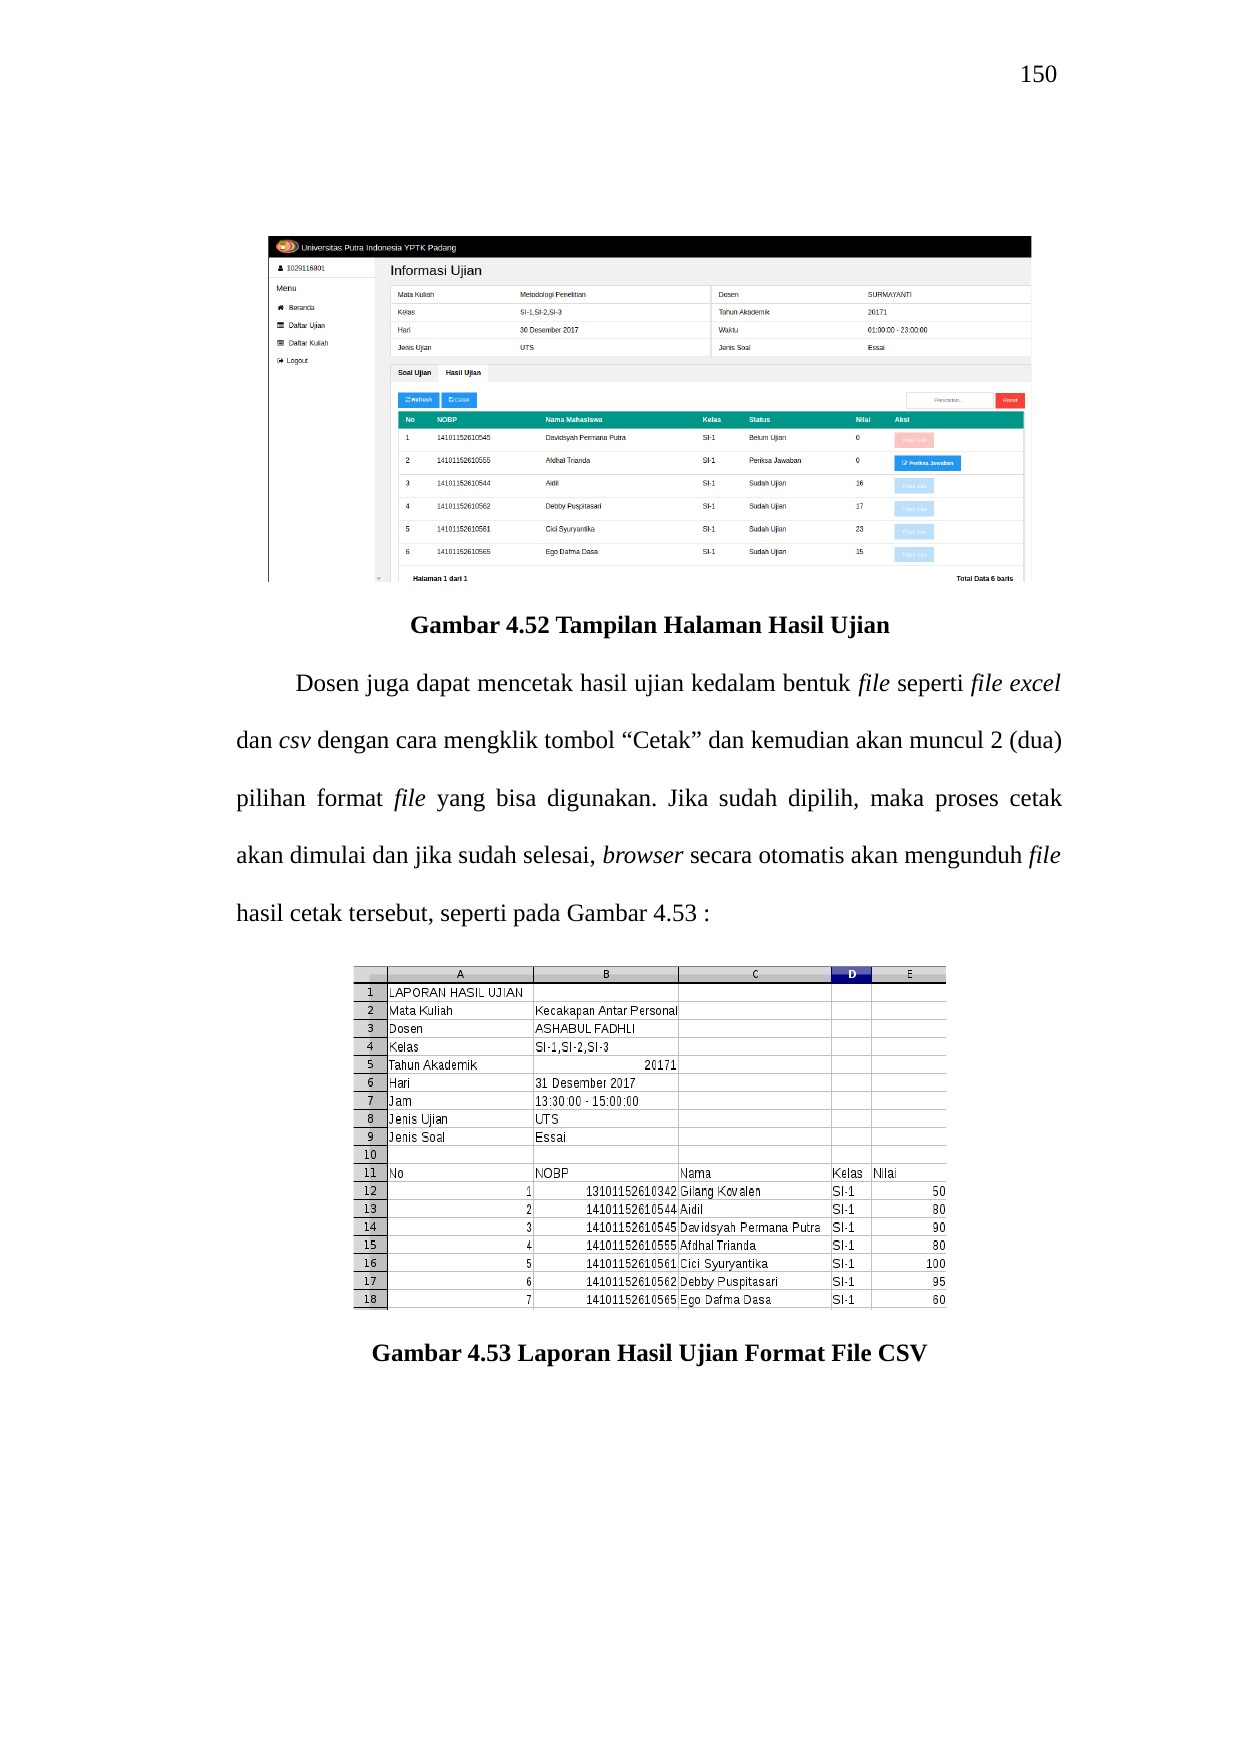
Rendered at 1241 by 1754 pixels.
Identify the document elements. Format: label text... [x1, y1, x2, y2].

text Gambar 4.52 Tampilan Halaman Hasil Ujian [268, 582, 1031, 639]
picture [353, 966, 946, 1310]
text Dosen juga dapat mencetak hasil ujian kedalam bentuk file seperti file excel dan csv dengan cara mengklik tombol “Cetak” dan kemudian akan muncul 2 (dua) pilihan format file yang bisa digunakan. Jika sudah dipilih, maka proses cetak akan dimulai dan jika sudah selesai, browser secara otomatis akan mengunduh file hasil cetak tersebut, seperti pada Gambar 4.53 : [236, 668, 1063, 927]
picture [268, 236, 1032, 582]
text Gambar 4.53 Laporan Hasil Ujian Format File CSV [353, 1310, 946, 1367]
